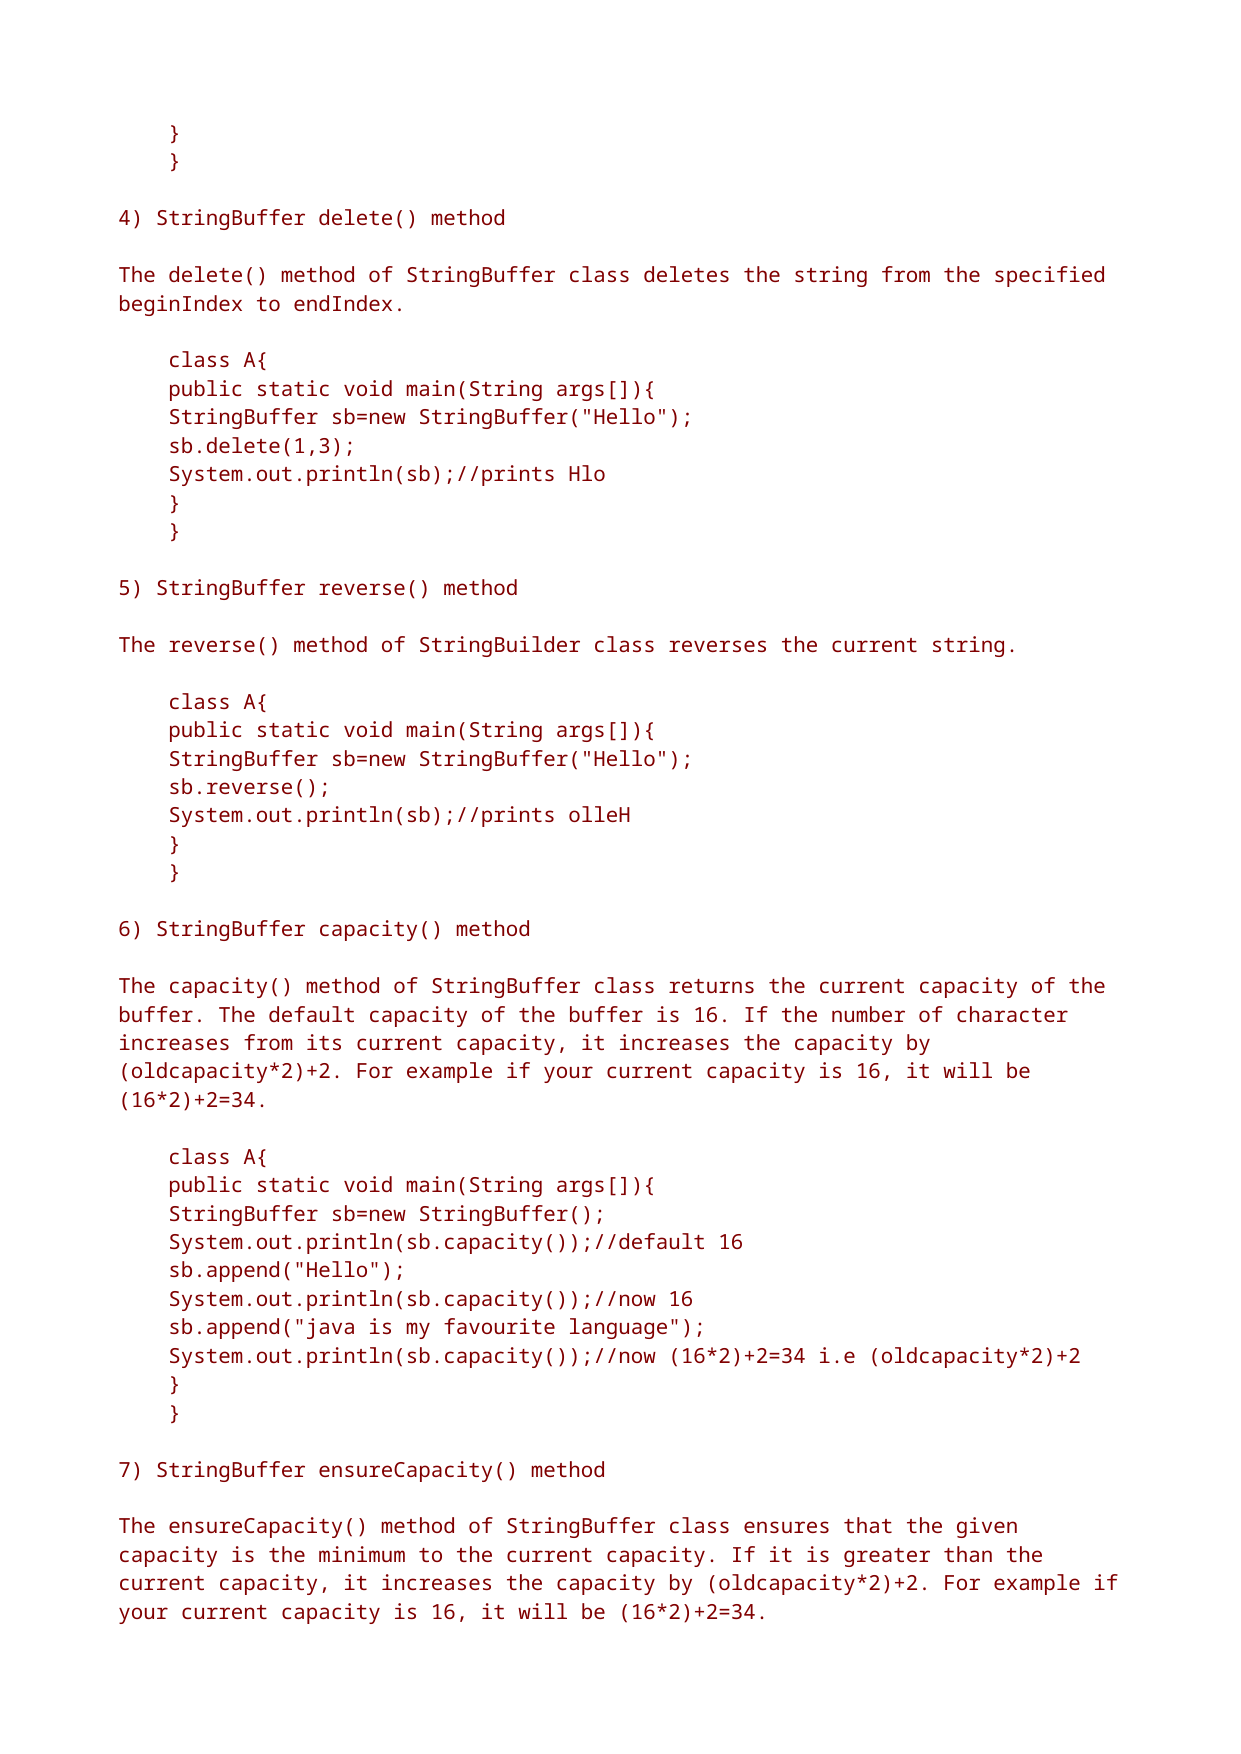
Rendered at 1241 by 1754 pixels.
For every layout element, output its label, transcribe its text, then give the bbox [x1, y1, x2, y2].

text sb.append("java is my favourite language"); [118, 1312, 1122, 1341]
text 6) StringBuffer capacity() method [118, 914, 1122, 943]
text 7) StringBuffer ensureCapacity() method [118, 1455, 1122, 1483]
text sb.reverse(); [118, 772, 1122, 801]
text System.out.println(sb.capacity());//now (16*2)+2=34 i.e (oldcapacity*2)+2 [118, 1341, 1122, 1369]
text } [118, 147, 1122, 175]
text System.out.println(sb);//prints Hlo [118, 459, 1122, 488]
text sb.append("Hello"); [118, 1256, 1122, 1284]
text System.out.println(sb.capacity());//default 16 [118, 1227, 1122, 1256]
text System.out.println(sb.capacity());//now 16 [118, 1284, 1122, 1312]
text 5) StringBuffer reverse() method [118, 573, 1122, 602]
text The capacity() method of StringBuffer class returns the current capacity of the buffer. The default capacity of the buffer is 16. If the number of character increases from its current capacity, it increases the capacity by (oldcapacity*2)+2. For example if your current capacity is 16, it will be (16*2)+2=34. [118, 971, 1122, 1113]
text } [118, 857, 1122, 886]
text class A{ [118, 687, 1122, 715]
text class A{ [118, 1142, 1122, 1170]
text } [118, 1369, 1122, 1398]
text StringBuffer sb=new StringBuffer(); [118, 1199, 1122, 1227]
text The ensureCapacity() method of StringBuffer class ensures that the given capacity is the minimum to the current capacity. If it is greater than the current capacity, it increases the capacity by (oldcapacity*2)+2. For example if your current capacity is 16, it will be (16*2)+2=34. [118, 1512, 1122, 1625]
text } [118, 829, 1122, 857]
text } [118, 516, 1122, 545]
text The reverse() method of StringBuilder class reverses the current string. [118, 630, 1122, 658]
text sb.delete(1,3); [118, 431, 1122, 459]
text public static void main(String args[]){ [118, 1170, 1122, 1199]
text StringBuffer sb=new StringBuffer("Hello"); [118, 744, 1122, 772]
text } [118, 488, 1122, 516]
text The delete() method of StringBuffer class deletes the string from the specified beginIndex to endIndex. [118, 260, 1122, 317]
text public static void main(String args[]){ [118, 374, 1122, 402]
text } [118, 118, 1122, 147]
text class A{ [118, 346, 1122, 374]
text public static void main(String args[]){ [118, 715, 1122, 744]
text System.out.println(sb);//prints olleH [118, 801, 1122, 829]
text 4) StringBuffer delete() method [118, 203, 1122, 232]
text StringBuffer sb=new StringBuffer("Hello"); [118, 402, 1122, 431]
text } [118, 1398, 1122, 1426]
